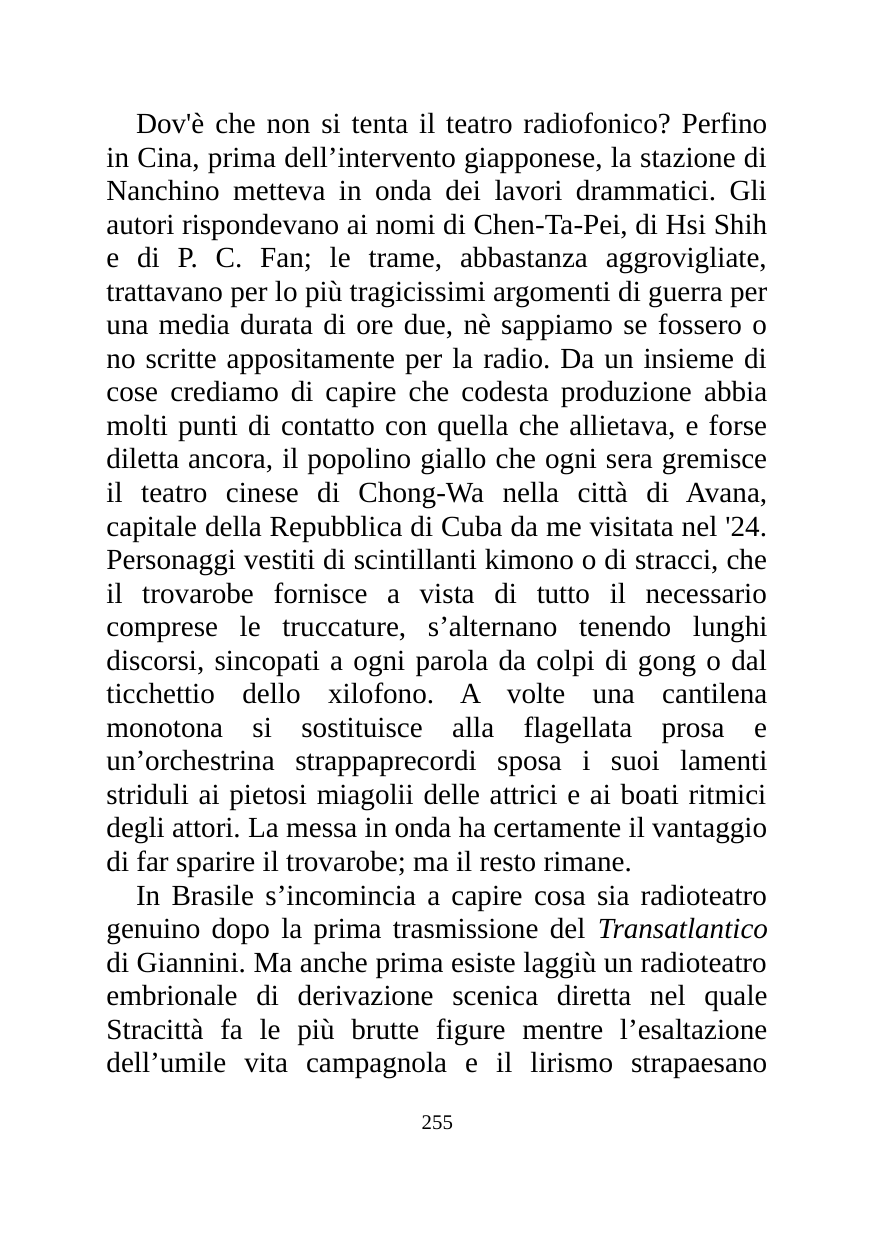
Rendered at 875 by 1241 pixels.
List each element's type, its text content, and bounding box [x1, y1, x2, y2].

text Dov'è che non si tenta il teatro radiofonico? Perfino in Cina, prima dell’intervento giapponese, la stazione di Nanchino metteva in onda dei lavori drammatici. Gli autori rispondevano ai nomi di Chen-Ta-Pei, di Hsi Shih e di P. C. Fan; le trame, abbastanza aggrovigliate, trattavano per lo più tragicissimi argomenti di guerra per una media durata di ore due, nè sappiamo se fossero o no scritte appositamente per la radio. Da un insieme di cose crediamo di capire che codesta produzione abbia molti punti di contatto con quella che allietava, e forse diletta ancora, il popolino giallo che ogni sera gremisce il teatro cinese di Chong-Wa nella città di Avana, capitale della Repubblica di Cuba da me visitata nel '24. Personaggi vestiti di scintillanti kimono o di stracci, che il trovarobe fornisce a vista di tutto il necessario comprese le truccature, s’alternano tenendo lunghi discorsi, sincopati a ogni parola da colpi di gong o dal ticchettio dello xilofono. A volte una cantilena monotona si sostituisce alla flagellata prosa e un’orchestrina strappaprecordi sposa i suoi lamenti striduli ai pietosi miagolii delle attrici e ai boati ritmici degli attori. La messa in onda ha certamente il vantaggio di far sparire il trovarobe; ma il resto rimane. [106, 106, 768, 878]
text In Brasile s’incomincia a capire cosa sia radioteatro genuino dopo la prima trasmissione del Transatlantico di Giannini. Ma anche prima esiste laggiù un radioteatro embrionale di derivazione scenica diretta nel quale Stracittà fa le più brutte figure mentre l’esaltazione dell’umile vita campagnola e il lirismo strapaesano [106, 878, 768, 1079]
